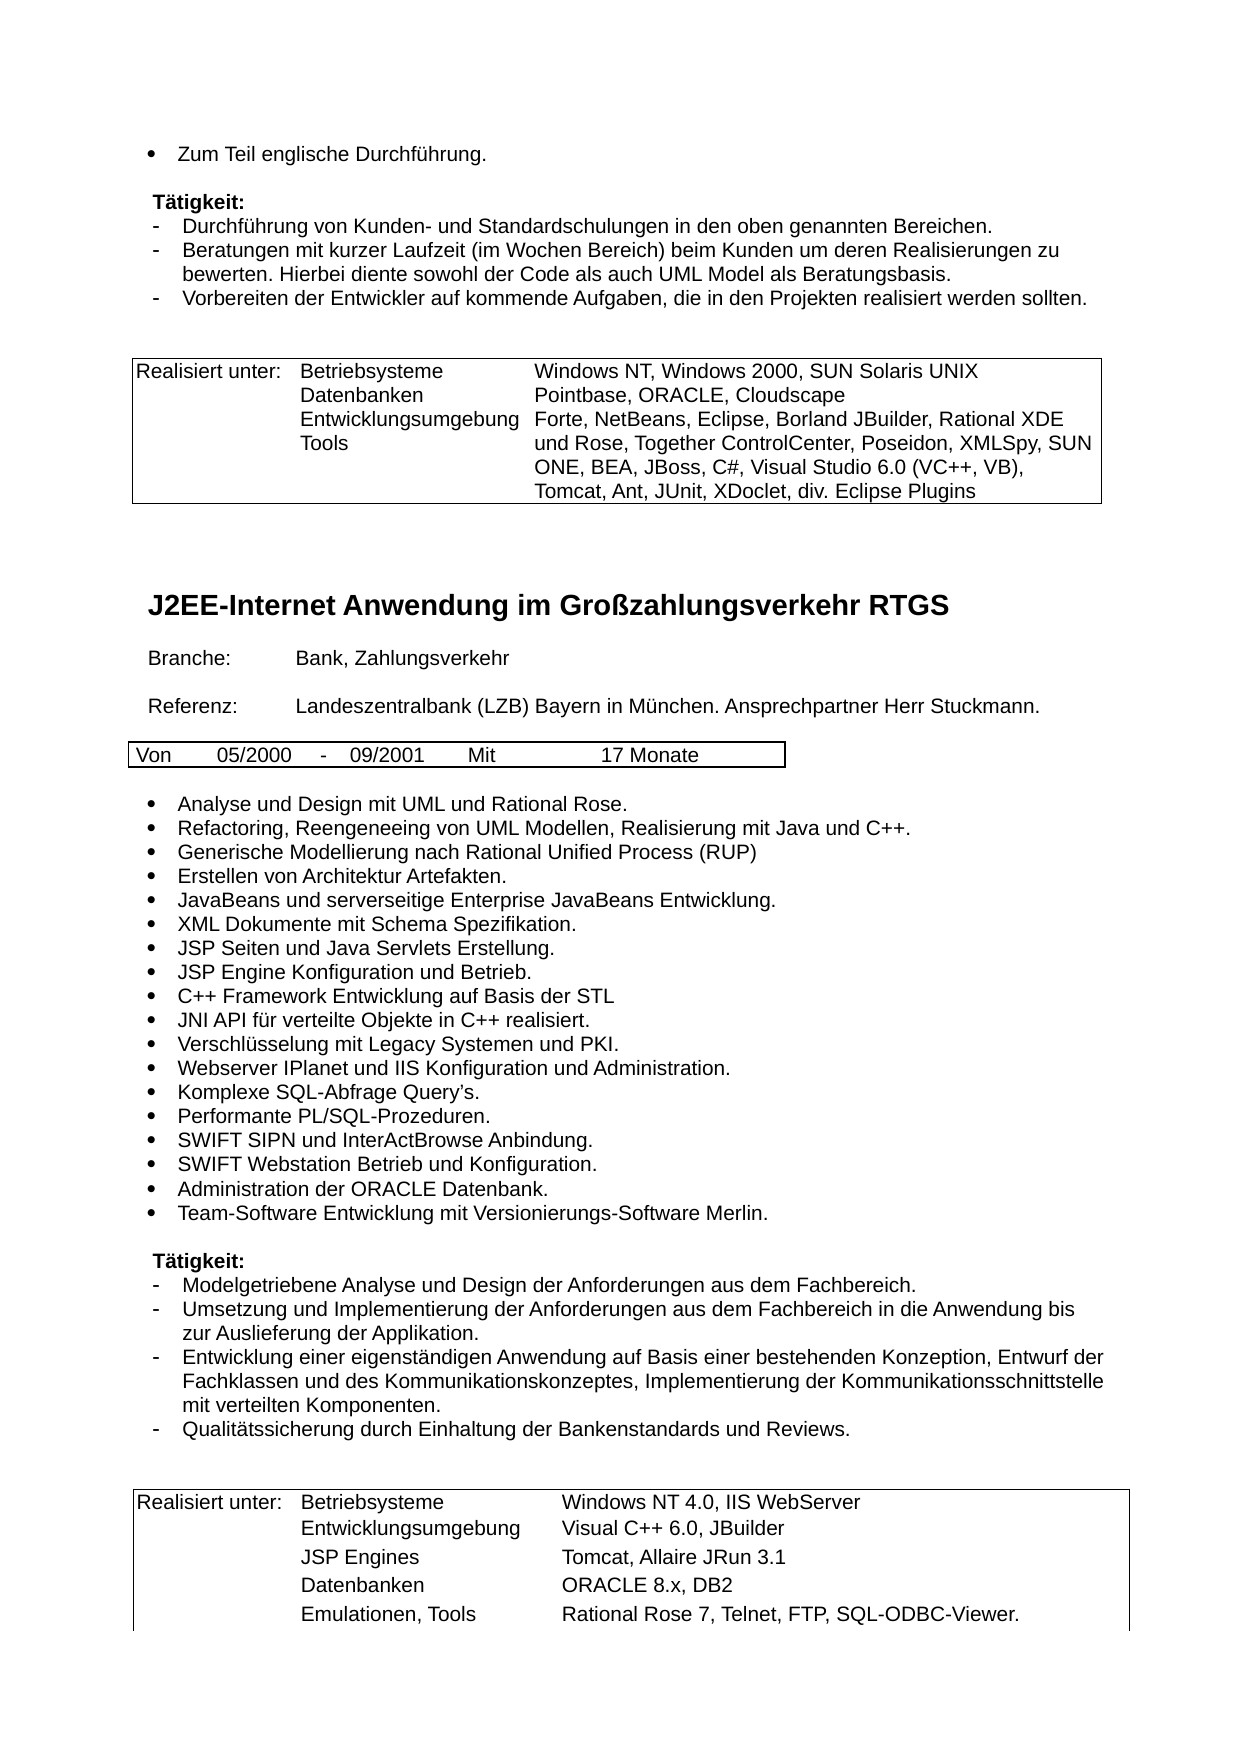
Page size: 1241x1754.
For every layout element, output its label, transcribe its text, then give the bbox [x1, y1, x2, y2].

list Entwicklung einer eigenständigen Anwendung auf Basis einer bestehenden Konzeption, Entwurf der Fachklassen und des Kommunikationskonzeptes, Implementierung der Kommunikationsschnittstelle mit verteilten Komponenten. [152, 1344, 1110, 1416]
table_cell [134, 1545, 297, 1573]
text Branche: Bank, Zahlungsverkehr [148, 646, 1110, 669]
table_cell Forte, NetBeans, Eclipse, Borland JBuilder, Rational XDE und Rose, Together ControlCenter, Poseidon, XMLSpy, SUN ONE, BEA, JBoss, C#, Visual Studio 6.0 (VC++, VB), Tomcat, Ant, JUnit, XDoclet, div. Eclipse Plugins [531, 407, 1101, 503]
text Tätigkeit: [152, 190, 1110, 214]
table_cell Entwicklungsumgebung [298, 1516, 558, 1544]
list Team-Software Entwicklung mit Versionierungs-Software Merlin. [148, 1200, 1110, 1224]
table_header 09/2001 [342, 743, 460, 766]
table_header Windows NT 4.0, IIS WebServer [559, 1490, 1129, 1516]
list Umsetzung und Implementierung der Anforderungen aus dem Fachbereich in die Anwendung bis zur Auslieferung der Applikation. [152, 1296, 1110, 1344]
list Komplexe SQL-Abfrage Query’s. [148, 1080, 1110, 1104]
table_cell [134, 1516, 297, 1544]
list Erstellen von Architektur Artefakten. [148, 863, 1110, 888]
list Qualitätssicherung durch Einhaltung der Bankenstandards und Reviews. [152, 1416, 1110, 1441]
list SWIFT Webstation Betrieb und Konfiguration. [148, 1152, 1110, 1176]
list Modelgetriebene Analyse und Design der Anforderungen aus dem Fachbereich. [152, 1272, 1110, 1296]
table_header 17 Monate [593, 743, 784, 766]
table_cell [134, 1573, 297, 1602]
list Zum Teil englische Durchführung. [148, 142, 1110, 166]
table_header 05/2000 [209, 743, 313, 766]
table_header Windows NT, Windows 2000, SUN Solaris UNIX Pointbase, ORACLE, Cloudscape [531, 359, 1101, 407]
table_header Betriebsysteme Datenbanken [297, 359, 531, 407]
list Refactoring, Reengeneeing von UML Modellen, Realisierung mit Java und C++. [148, 815, 1110, 839]
list Beratungen mit kurzer Laufzeit (im Wochen Bereich) beim Kunden um deren Realisierungen zu bewerten. Hierbei diente sowohl der Code als auch UML Model als Beratungsbasis. [152, 238, 1110, 286]
table_cell [134, 1602, 297, 1631]
table_cell ORACLE 8.x, DB2 [559, 1573, 1129, 1602]
table_cell JSP Engines [298, 1545, 558, 1573]
list Analyse und Design mit UML und Rational Rose. [148, 791, 1110, 815]
table_cell Rational Rose 7, Telnet, FTP, SQL-ODBC-Viewer. [559, 1602, 1129, 1631]
list Generische Modellierung nach Rational Unified Process (RUP) [148, 839, 1110, 863]
list Vorbereiten der Entwickler auf kommende Aufgaben, die in den Projekten realisiert werden sollten. [152, 286, 1110, 310]
table_cell [133, 407, 297, 503]
table_header Realisiert unter: [134, 1490, 297, 1516]
list C++ Framework Entwicklung auf Basis der STL [148, 984, 1110, 1008]
subtitle J2EE-Internet Anwendung im Großzahlungsverkehr RTGS [148, 588, 1110, 622]
list JNI API für verteilte Objekte in C++ realisiert. [148, 1008, 1110, 1032]
table_cell Emulationen, Tools [298, 1602, 558, 1631]
table_header Von [129, 743, 209, 766]
text Referenz: Landeszentralbank (LZB) Bayern in München. Ansprechpartner Herr Stuckmann. [148, 693, 1110, 717]
list Verschlüsselung mit Legacy Systemen und PKI. [148, 1032, 1110, 1056]
list Webserver IPlanet und IIS Konfiguration und Administration. [148, 1056, 1110, 1080]
list JSP Seiten und Java Servlets Erstellung. [148, 936, 1110, 960]
list JavaBeans und serverseitige Enterprise JavaBeans Entwicklung. [148, 888, 1110, 912]
table_header Betriebsysteme [298, 1490, 558, 1516]
table_cell Tomcat, Allaire JRun 3.1 [559, 1545, 1129, 1573]
list Performante PL/SQL-Prozeduren. [148, 1104, 1110, 1128]
table_cell Datenbanken [298, 1573, 558, 1602]
table_cell Visual C++ 6.0, JBuilder [559, 1516, 1129, 1544]
list Durchführung von Kunden- und Standardschulungen in den oben genannten Bereichen. [152, 214, 1110, 238]
table_header Realisiert unter: [133, 359, 297, 407]
table_header - [313, 743, 342, 766]
list SWIFT SIPN und InterActBrowse Anbindung. [148, 1128, 1110, 1152]
text Tätigkeit: [152, 1248, 1110, 1272]
list JSP Engine Konfiguration und Betrieb. [148, 960, 1110, 984]
list Administration der ORACLE Datenbank. [148, 1176, 1110, 1200]
table_cell Entwicklungsumgebung Tools [297, 407, 531, 503]
list XML Dokumente mit Schema Spezifikation. [148, 912, 1110, 936]
table_header Mit [460, 743, 593, 766]
